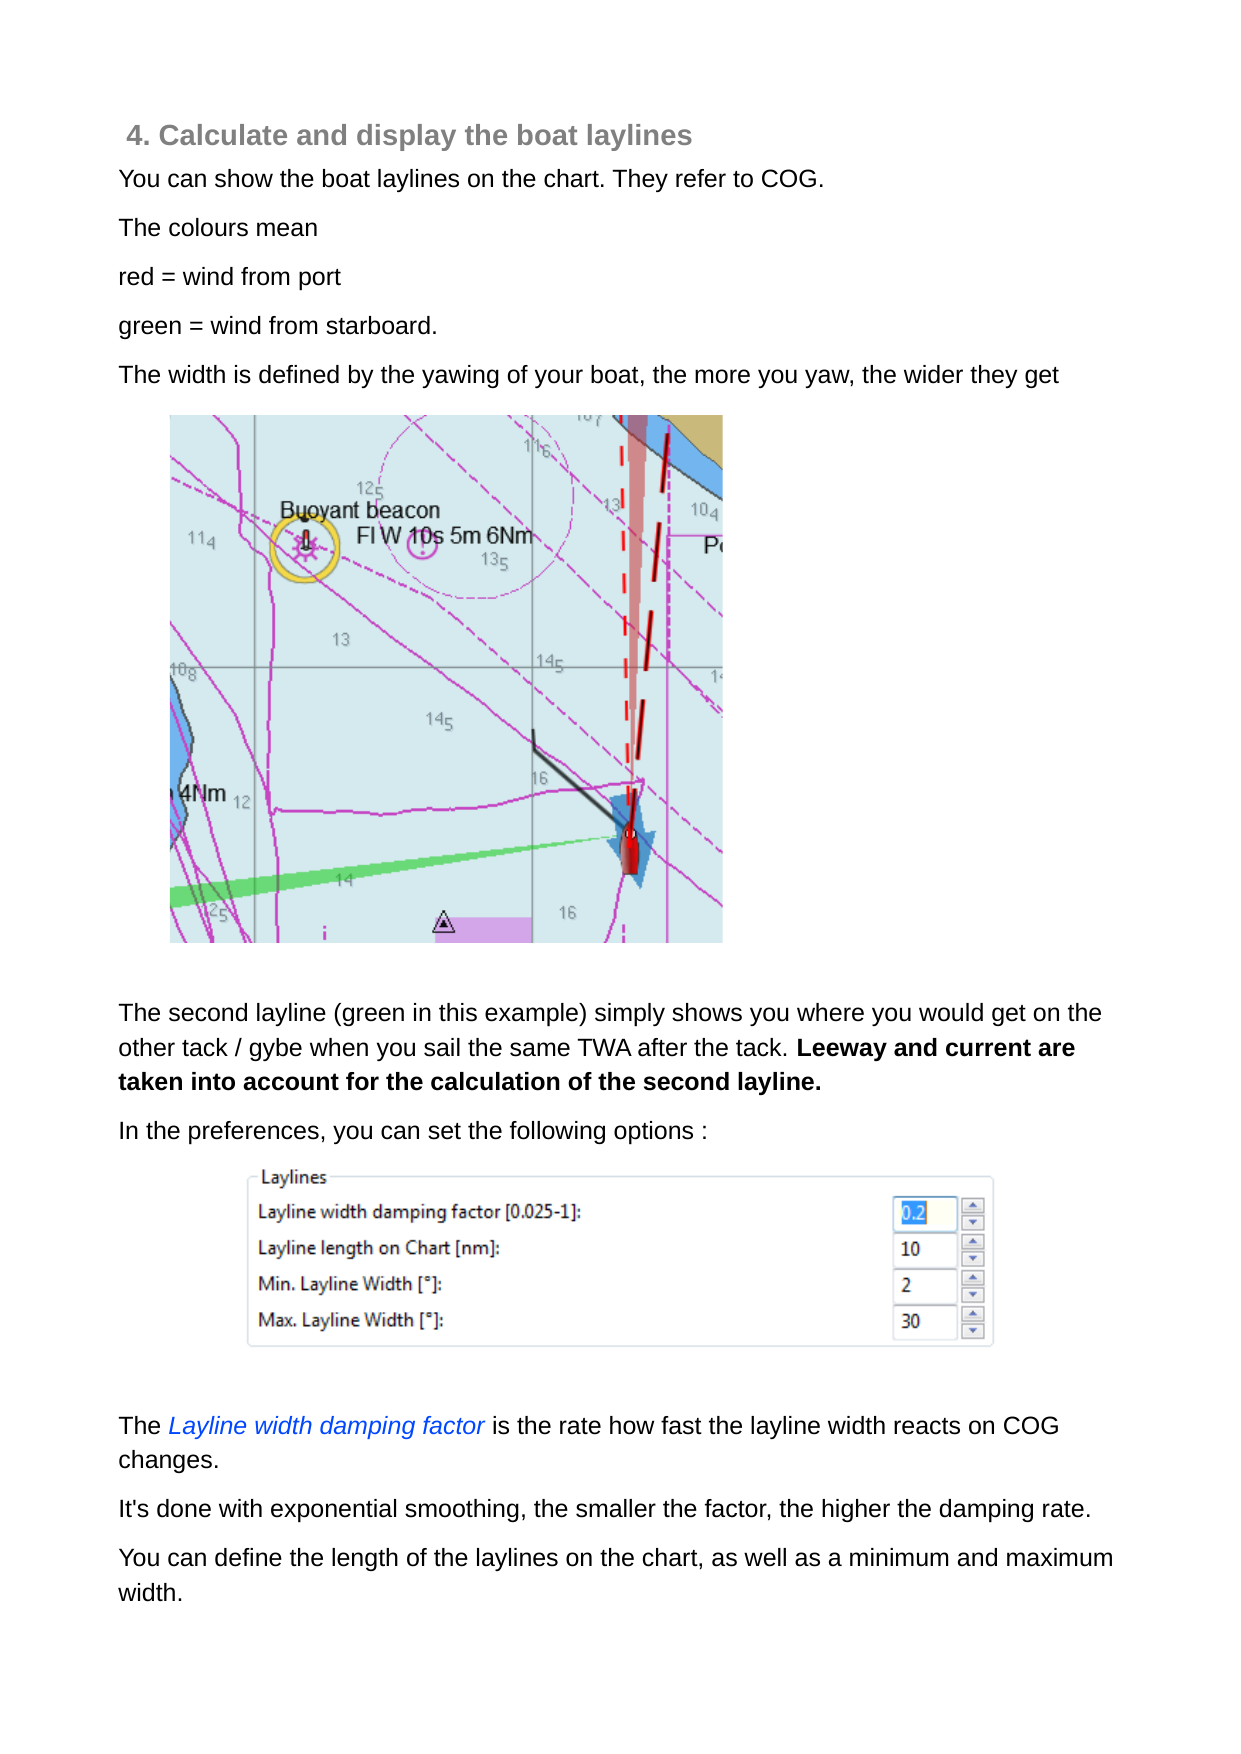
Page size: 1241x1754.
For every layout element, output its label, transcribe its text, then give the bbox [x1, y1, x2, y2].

picture [241, 1165, 999, 1355]
text red = wind from port [118, 262, 1122, 291]
text The width is defined by the yawing of your boat, the more you yaw, the wider they get [118, 360, 1122, 389]
text green = wind from starboard. [118, 311, 1122, 340]
text You can define the length of the laylines on the chart, as well as a minimum and maximum width. [118, 1543, 1122, 1606]
picture [169, 415, 723, 943]
text The colours mean [118, 213, 1122, 242]
text The Layline width damping factor is the rate how fast the layline width reacts on COG changes. [118, 1411, 1122, 1474]
text It's done with exponential smoothing, the smaller the factor, the higher the damping rate. [118, 1494, 1122, 1523]
text In the preferences, you can set the following options : [118, 1116, 1122, 1145]
text You can show the boat laylines on the chart. They refer to COG. [118, 164, 1122, 193]
text The second layline (green in this example) simply shows you where you would get on the other tack / gybe when you sail the same TWA after the tack. Leeway and current are taken into account for the calculation of the second layline. [118, 998, 1122, 1096]
subtitle 4. Calculate and display the boat laylines [118, 118, 1122, 152]
